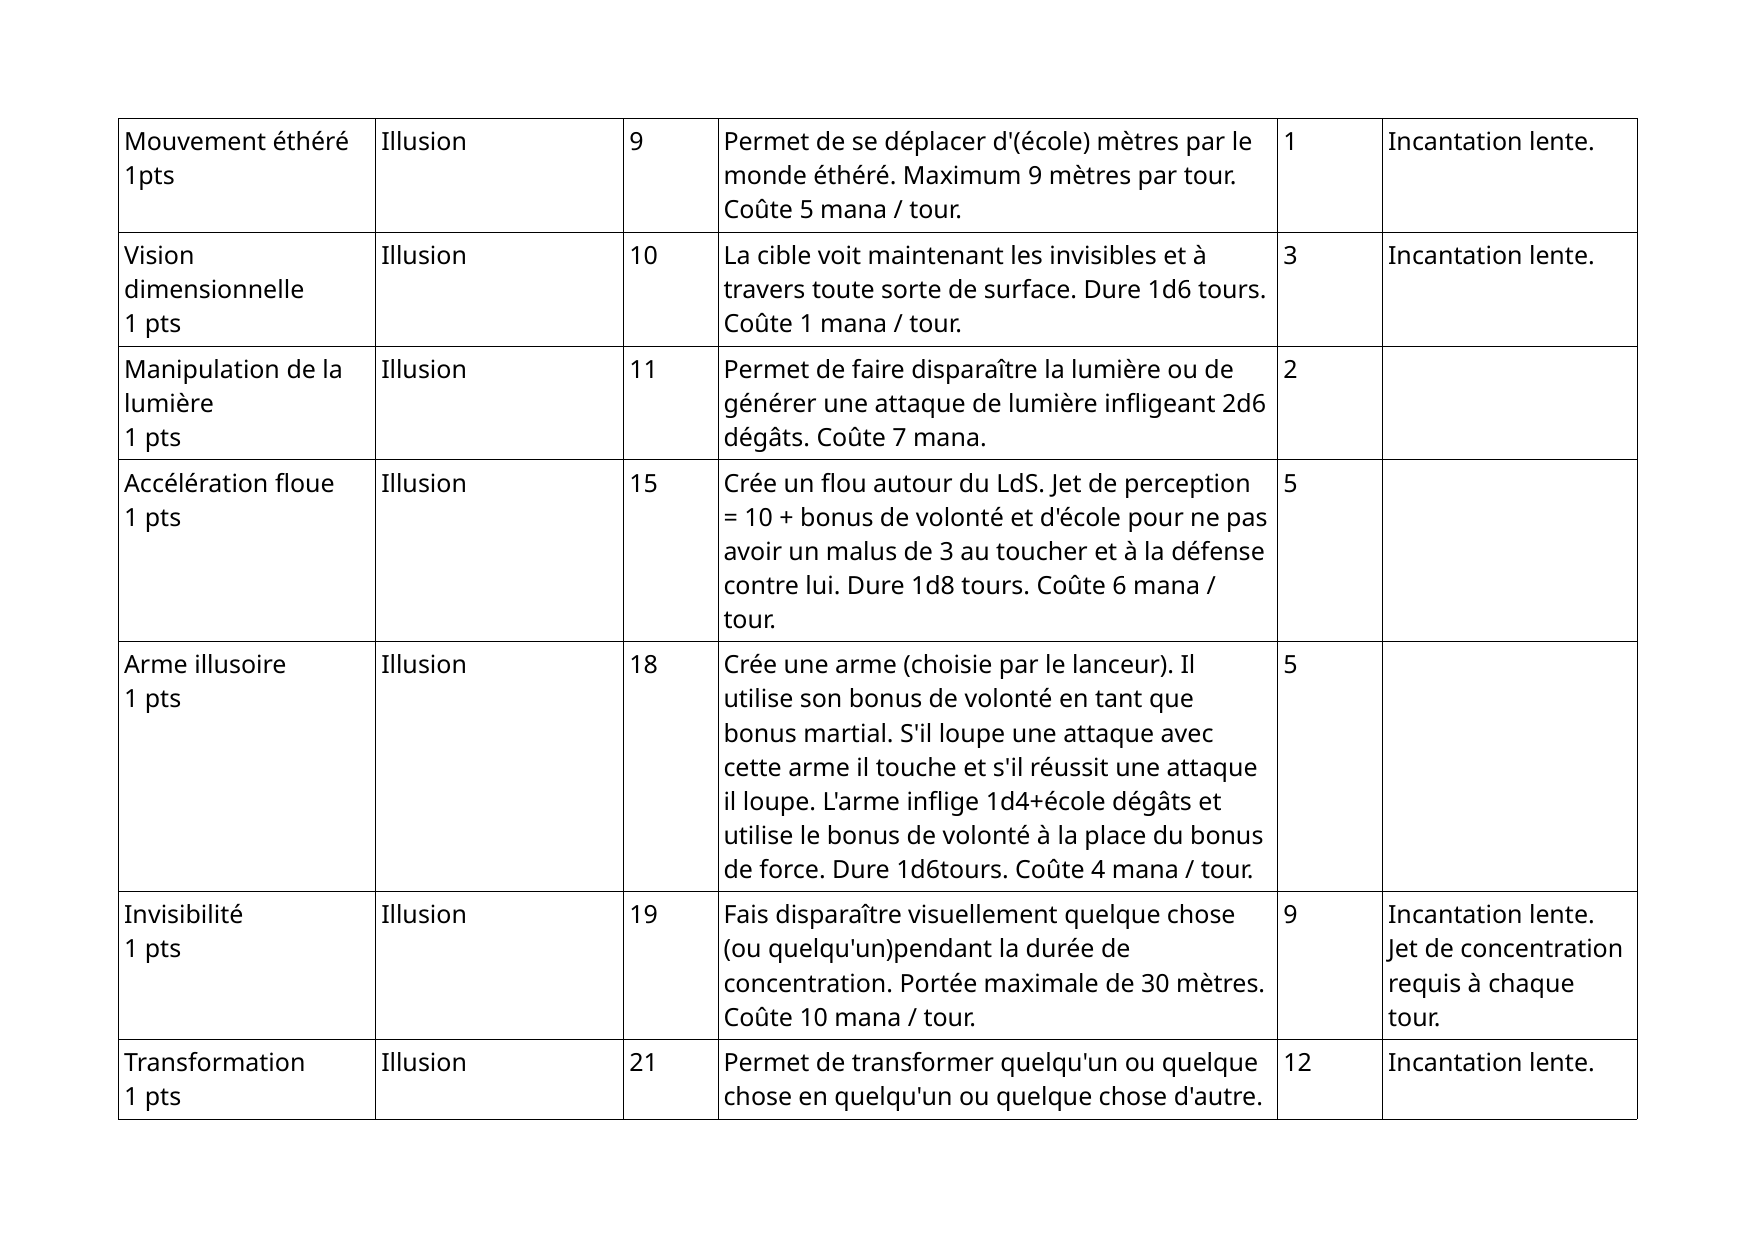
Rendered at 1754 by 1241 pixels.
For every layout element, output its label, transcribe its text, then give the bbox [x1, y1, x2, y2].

table_cell 19 [624, 892, 718, 1039]
table_cell 10 [624, 233, 718, 346]
table_cell Crée une arme (choisie par le lanceur). Il utilise son bonus de volonté en tant que bonus martial. S'il loupe une attaque avec cette arme il touche et s'il réussit une attaque il loupe. L'arme inflige 1d4+école dégâts et utilise le bonus de volonté à la place du bonus de force. Dure 1d6tours. Coûte 4 mana / tour. [719, 642, 1277, 891]
table_cell 3 [1278, 233, 1382, 346]
table_cell Illusion [376, 233, 623, 346]
table_cell 2 [1278, 347, 1382, 459]
table_cell 9 [624, 119, 718, 232]
table_cell Illusion [376, 1040, 623, 1119]
table_cell [1383, 642, 1637, 891]
table_cell Permet de faire disparaître la lumière ou de générer une attaque de lumière infligeant 2d6 dégâts. Coûte 7 mana. [719, 347, 1277, 459]
table_cell Illusion [376, 892, 623, 1039]
table_cell La cible voit maintenant les invisibles et à travers toute sorte de surface. Dure 1d6 tours. Coûte 1 mana / tour. [719, 233, 1277, 346]
table_cell 5 [1278, 642, 1382, 891]
table_cell 18 [624, 642, 718, 891]
table_cell 21 [624, 1040, 718, 1119]
table_cell Illusion [376, 119, 623, 232]
table_cell Illusion [376, 460, 623, 641]
table_cell Illusion [376, 347, 623, 459]
table_cell Incantation lente. [1383, 1040, 1637, 1119]
table_cell Invisibilité 1 pts [119, 892, 375, 1039]
table_cell Fais disparaître visuellement quelque chose (ou quelqu'un)pendant la durée de concentration. Portée maximale de 30 mètres. Coûte 10 mana / tour. [719, 892, 1277, 1039]
table_cell Incantation lente. Jet de concentration requis à chaque tour. [1383, 892, 1637, 1039]
table_cell 12 [1278, 1040, 1382, 1119]
table_cell [1383, 347, 1637, 459]
table_cell Manipulation de la lumière 1 pts [119, 347, 375, 459]
table_cell 5 [1278, 460, 1382, 641]
table_cell [1383, 460, 1637, 641]
table_cell Incantation lente. [1383, 233, 1637, 346]
table_cell Permet de se déplacer d'(école) mètres par le monde éthéré. Maximum 9 mètres par tour. Coûte 5 mana / tour. [719, 119, 1277, 232]
table_cell Mouvement éthéré 1pts [119, 119, 375, 232]
table_cell Crée un flou autour du LdS. Jet de perception = 10 + bonus de volonté et d'école pour ne pas avoir un malus de 3 au toucher et à la défense contre lui. Dure 1d8 tours. Coûte 6 mana / tour. [719, 460, 1277, 641]
table_cell Permet de transformer quelqu'un ou quelque chose en quelqu'un ou quelque chose d'autre. [719, 1040, 1277, 1119]
table_cell Illusion [376, 642, 623, 891]
table_cell 11 [624, 347, 718, 459]
table_cell 1 [1278, 119, 1382, 232]
table_cell Arme illusoire 1 pts [119, 642, 375, 891]
table_cell 15 [624, 460, 718, 641]
table_cell 9 [1278, 892, 1382, 1039]
table_cell Vision dimensionnelle 1 pts [119, 233, 375, 346]
table_cell Accélération floue 1 pts [119, 460, 375, 641]
table_cell Transformation 1 pts [119, 1040, 375, 1119]
table_cell Incantation lente. [1383, 119, 1637, 232]
